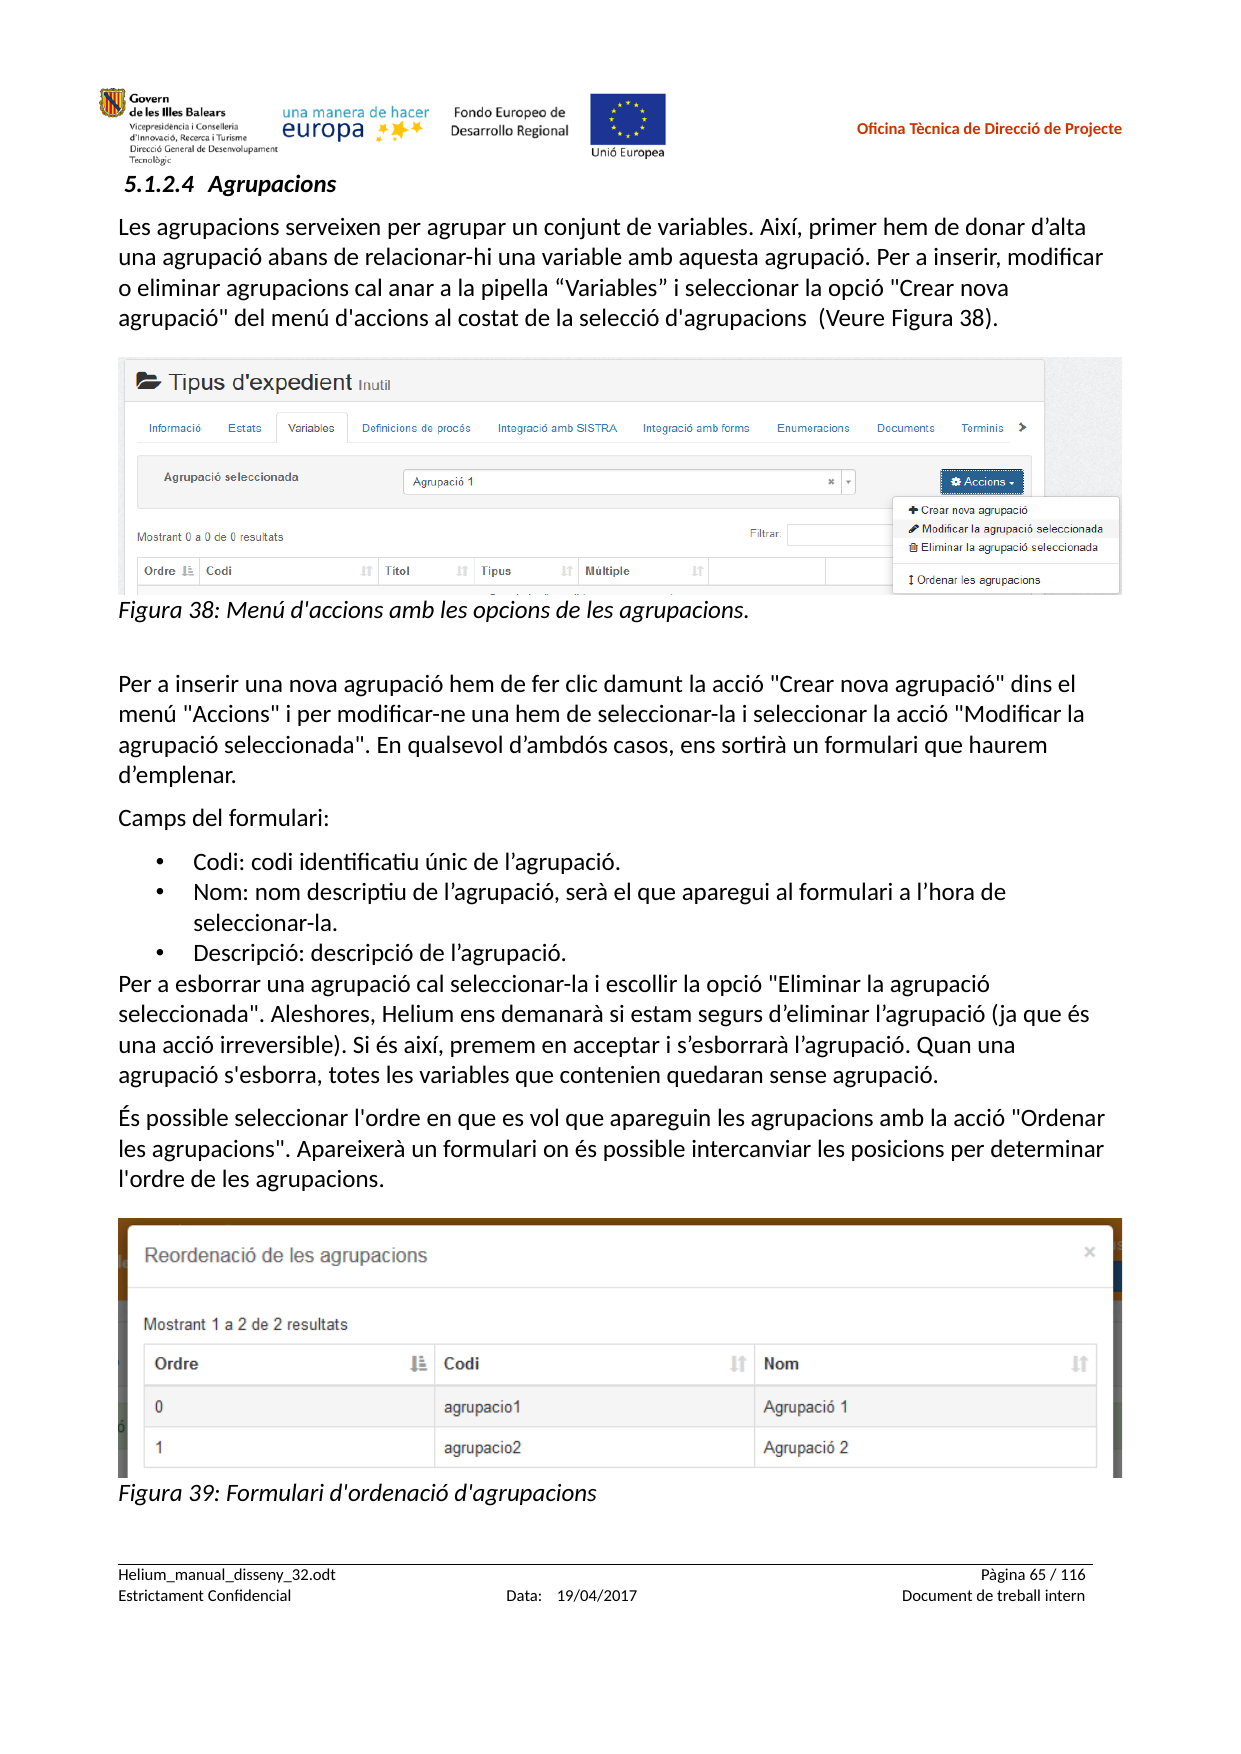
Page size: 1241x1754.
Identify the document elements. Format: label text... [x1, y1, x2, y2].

text Les agrupacions serveixen per agrupar un conjunt de variables. Així, primer hem de donar d’alta una agrupació abans de relacionar-hi una variable amb aquesta agrupació. Per a inserir, modificar o eliminar agrupacions cal anar a la pipella “Variables” i seleccionar la opció "Crear nova agrupació" del menú d'accions al costat de la selecció d'agrupacions (Veure Figura 38). [118, 211, 1122, 333]
picture [99, 87, 668, 166]
list Descripció: descripció de l’agrupació. [156, 937, 1122, 968]
text Camps del formulari: [118, 803, 1122, 833]
list Codi: codi identificatiu únic de l’agrupació. [156, 846, 1122, 876]
list Nom: nom descriptiu de l’agrupació, serà el que aparegui al formulari a l’hora de seleccionar-la. [156, 876, 1122, 937]
text Figura 39: Formulari d'ordenació d'agrupacions [118, 1478, 1122, 1508]
text Per a inserir una nova agrupació hem de fer clic damunt la acció "Crear nova agrupació" dins el menú "Accions" i per modificar-ne una hem de seleccionar-la i seleccionar la acció "Modificar la agrupació seleccionada". En qualsevol d’ambdós casos, ens sortirà un formulari que haurem d’emplenar. [118, 668, 1122, 790]
text Per a esborrar una agrupació cal seleccionar-la i escollir la opció "Eliminar la agrupació seleccionada". Aleshores, Helium ens demanarà si estam segurs d’eliminar l’agrupació (ja que és una acció irreversible). Si és així, premem en acceptar i s’esborrarà l’agrupació. Quan una agrupació s'esborra, totes les variables que contenien quedaran sense agrupació. [118, 968, 1122, 1090]
subtitle Agrupacions [118, 168, 1122, 198]
picture [118, 1218, 1123, 1478]
text Figura 38: Menú d'accions amb les opcions de les agrupacions. [118, 595, 1122, 625]
text És possible seleccionar l'ordre en que es vol que apareguin les agrupacions amb la acció "Ordenar les agrupacions". Apareixerà un formulari on és possible intercanviar les posicions per determinar l'ordre de les agrupacions. [118, 1102, 1122, 1194]
